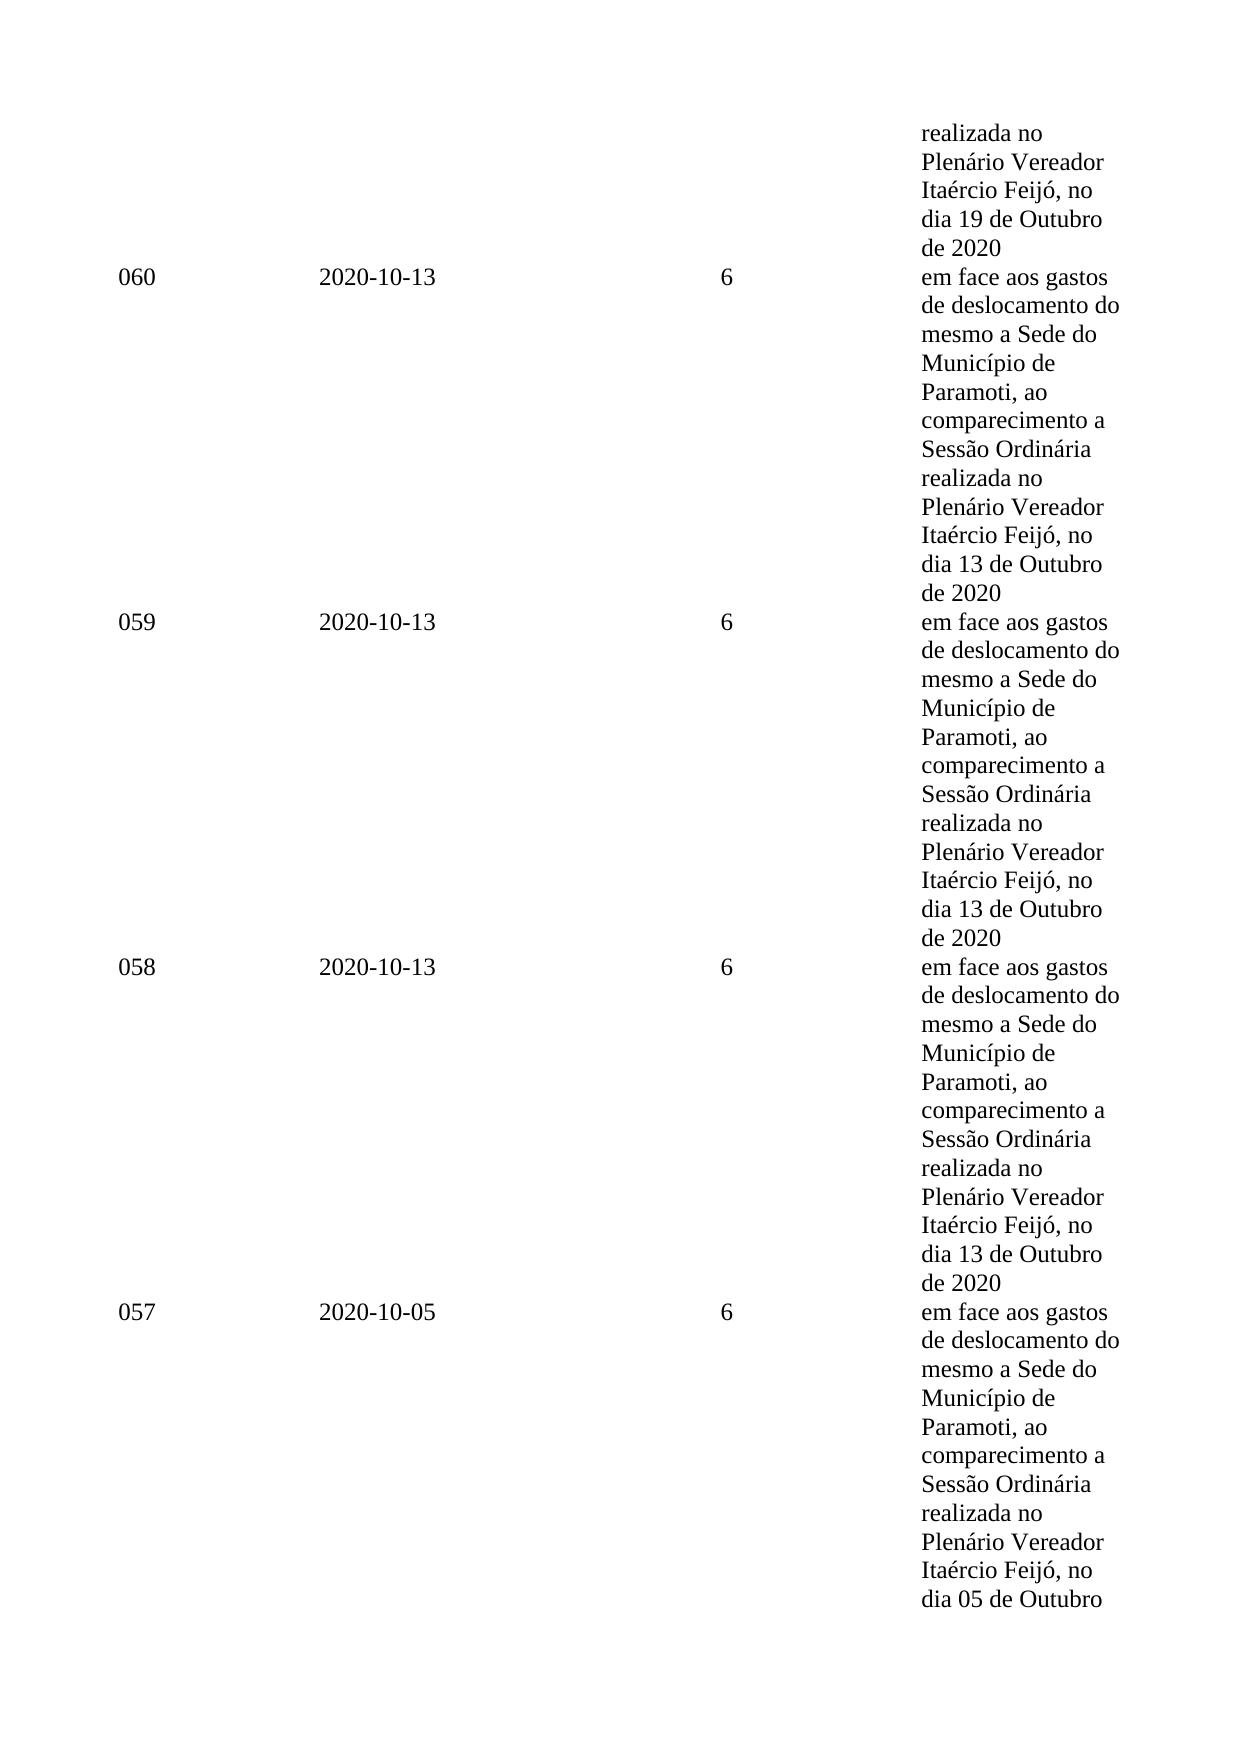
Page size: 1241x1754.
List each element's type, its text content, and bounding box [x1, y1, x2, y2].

table_cell 2020-10-13 [319, 952, 519, 1297]
table_cell [319, 118, 519, 262]
table_cell 6 [720, 952, 921, 1297]
table_cell em face aos gastos de deslocamento do mesmo a Sede do Município de Paramoti, ao comparecimento a Sessão Ordinária realizada no Plenário Vereador Itaércio Feijó, no dia 05 de Outubro [921, 1297, 1122, 1613]
table_cell 060 [118, 262, 319, 607]
table_cell 6 [720, 1297, 921, 1613]
table_cell 2020-10-13 [319, 607, 519, 952]
table_cell realizada no Plenário Vereador Itaércio Feijó, no dia 19 de Outubro de 2020 [921, 118, 1122, 262]
table_cell em face aos gastos de deslocamento do mesmo a Sede do Município de Paramoti, ao comparecimento a Sessão Ordinária realizada no Plenário Vereador Itaércio Feijó, no dia 13 de Outubro de 2020 [921, 952, 1122, 1297]
table_cell [720, 118, 921, 262]
table_cell 2020-10-05 [319, 1297, 519, 1613]
table_cell [520, 1297, 720, 1613]
table_cell [520, 607, 720, 952]
table_cell 6 [720, 607, 921, 952]
table_cell 6 [720, 262, 921, 607]
table_cell 057 [118, 1297, 319, 1613]
table_cell em face aos gastos de deslocamento do mesmo a Sede do Município de Paramoti, ao comparecimento a Sessão Ordinária realizada no Plenário Vereador Itaércio Feijó, no dia 13 de Outubro de 2020 [921, 607, 1122, 952]
table_cell [118, 118, 319, 262]
table_cell [520, 262, 720, 607]
table_cell [520, 118, 720, 262]
table_cell 059 [118, 607, 319, 952]
table_cell 058 [118, 952, 319, 1297]
table_cell 2020-10-13 [319, 262, 519, 607]
table_cell [520, 952, 720, 1297]
table_cell em face aos gastos de deslocamento do mesmo a Sede do Município de Paramoti, ao comparecimento a Sessão Ordinária realizada no Plenário Vereador Itaércio Feijó, no dia 13 de Outubro de 2020 [921, 262, 1122, 607]
